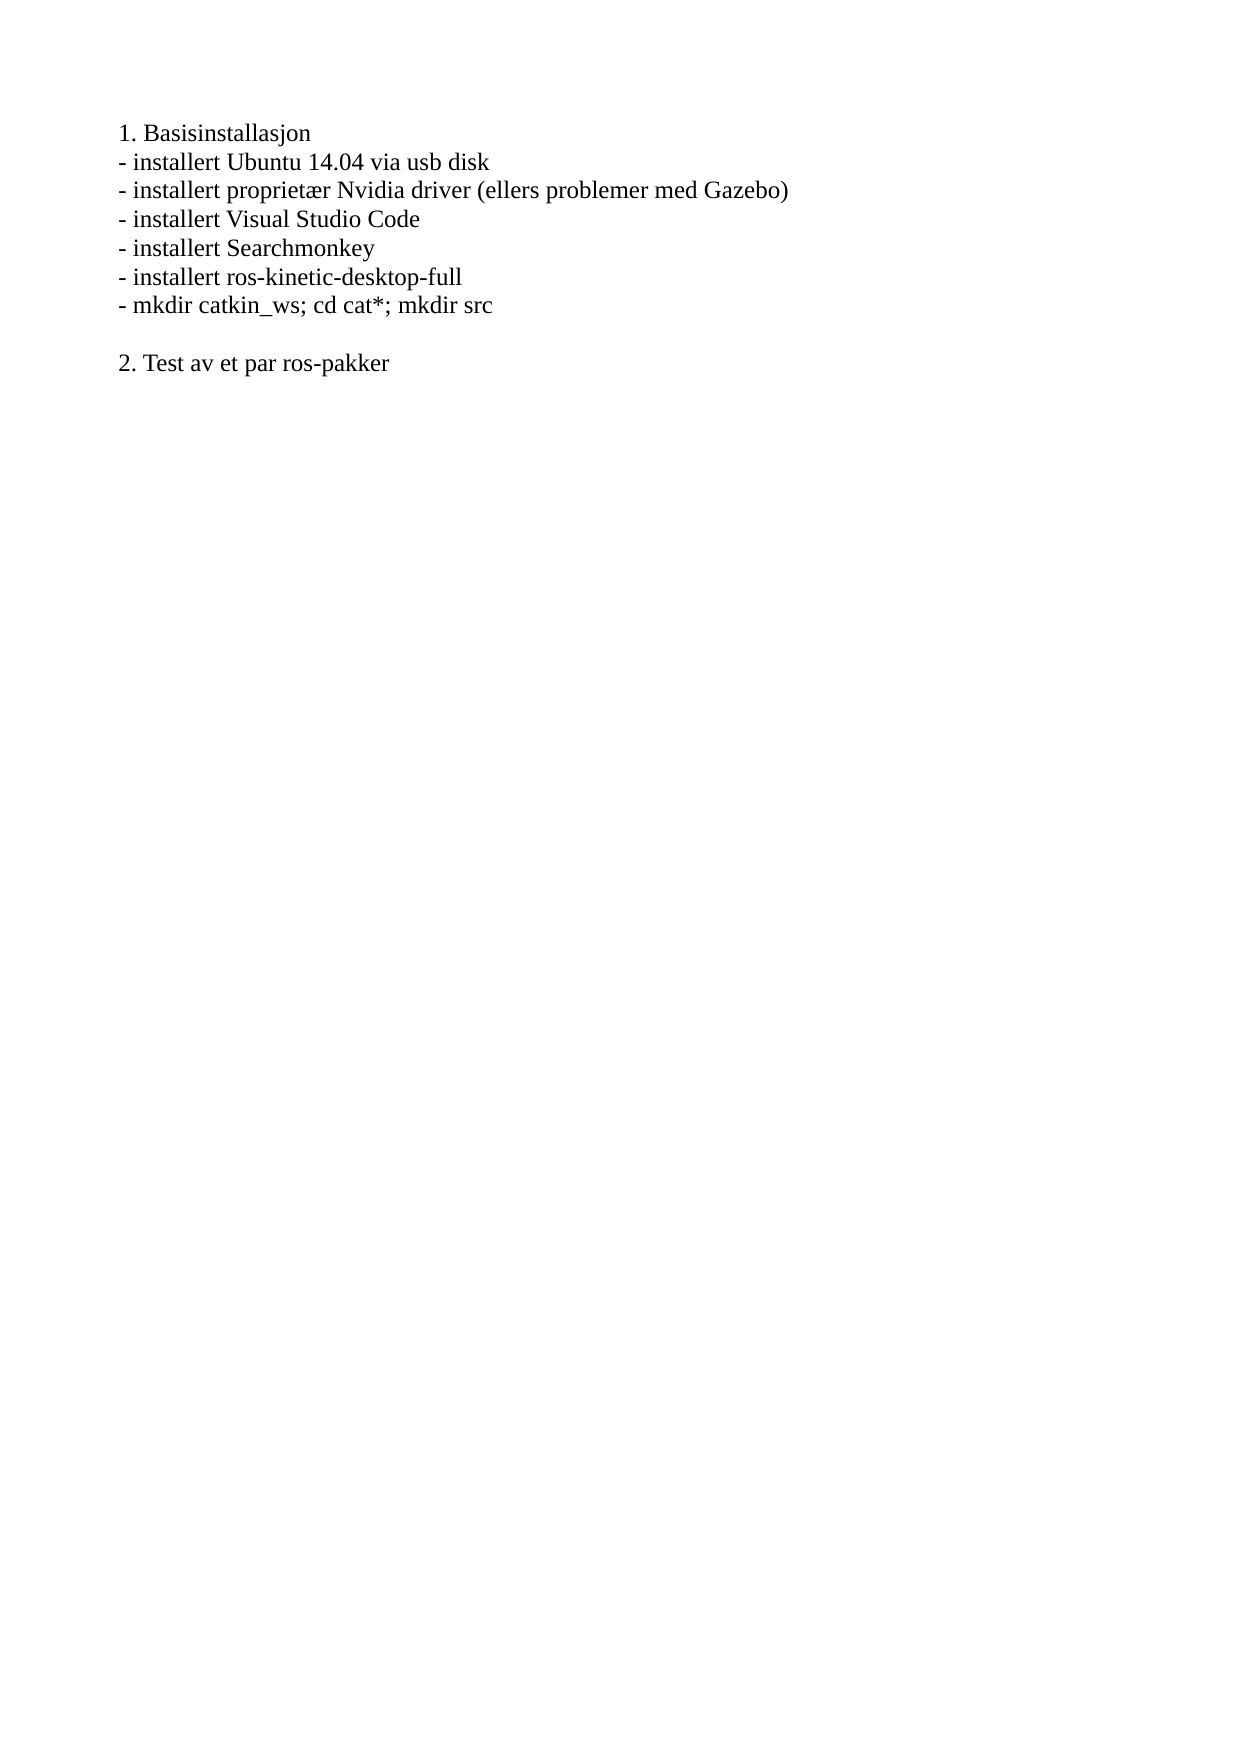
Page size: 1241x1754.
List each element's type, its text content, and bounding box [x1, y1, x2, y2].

text - installert Ubuntu 14.04 via usb disk [118, 147, 1122, 176]
text - installert proprietær Nvidia driver (ellers problemer med Gazebo) [118, 176, 1122, 204]
text - installert Searchmonkey [118, 233, 1122, 262]
text 1. Basisinstallasjon [118, 118, 1122, 147]
text - mkdir catkin_ws; cd cat*; mkdir src [118, 291, 1122, 319]
text 2. Test av et par ros-pakker [118, 348, 1122, 377]
text - installert Visual Studio Code [118, 204, 1122, 233]
text - installert ros-kinetic-desktop-full [118, 262, 1122, 291]
